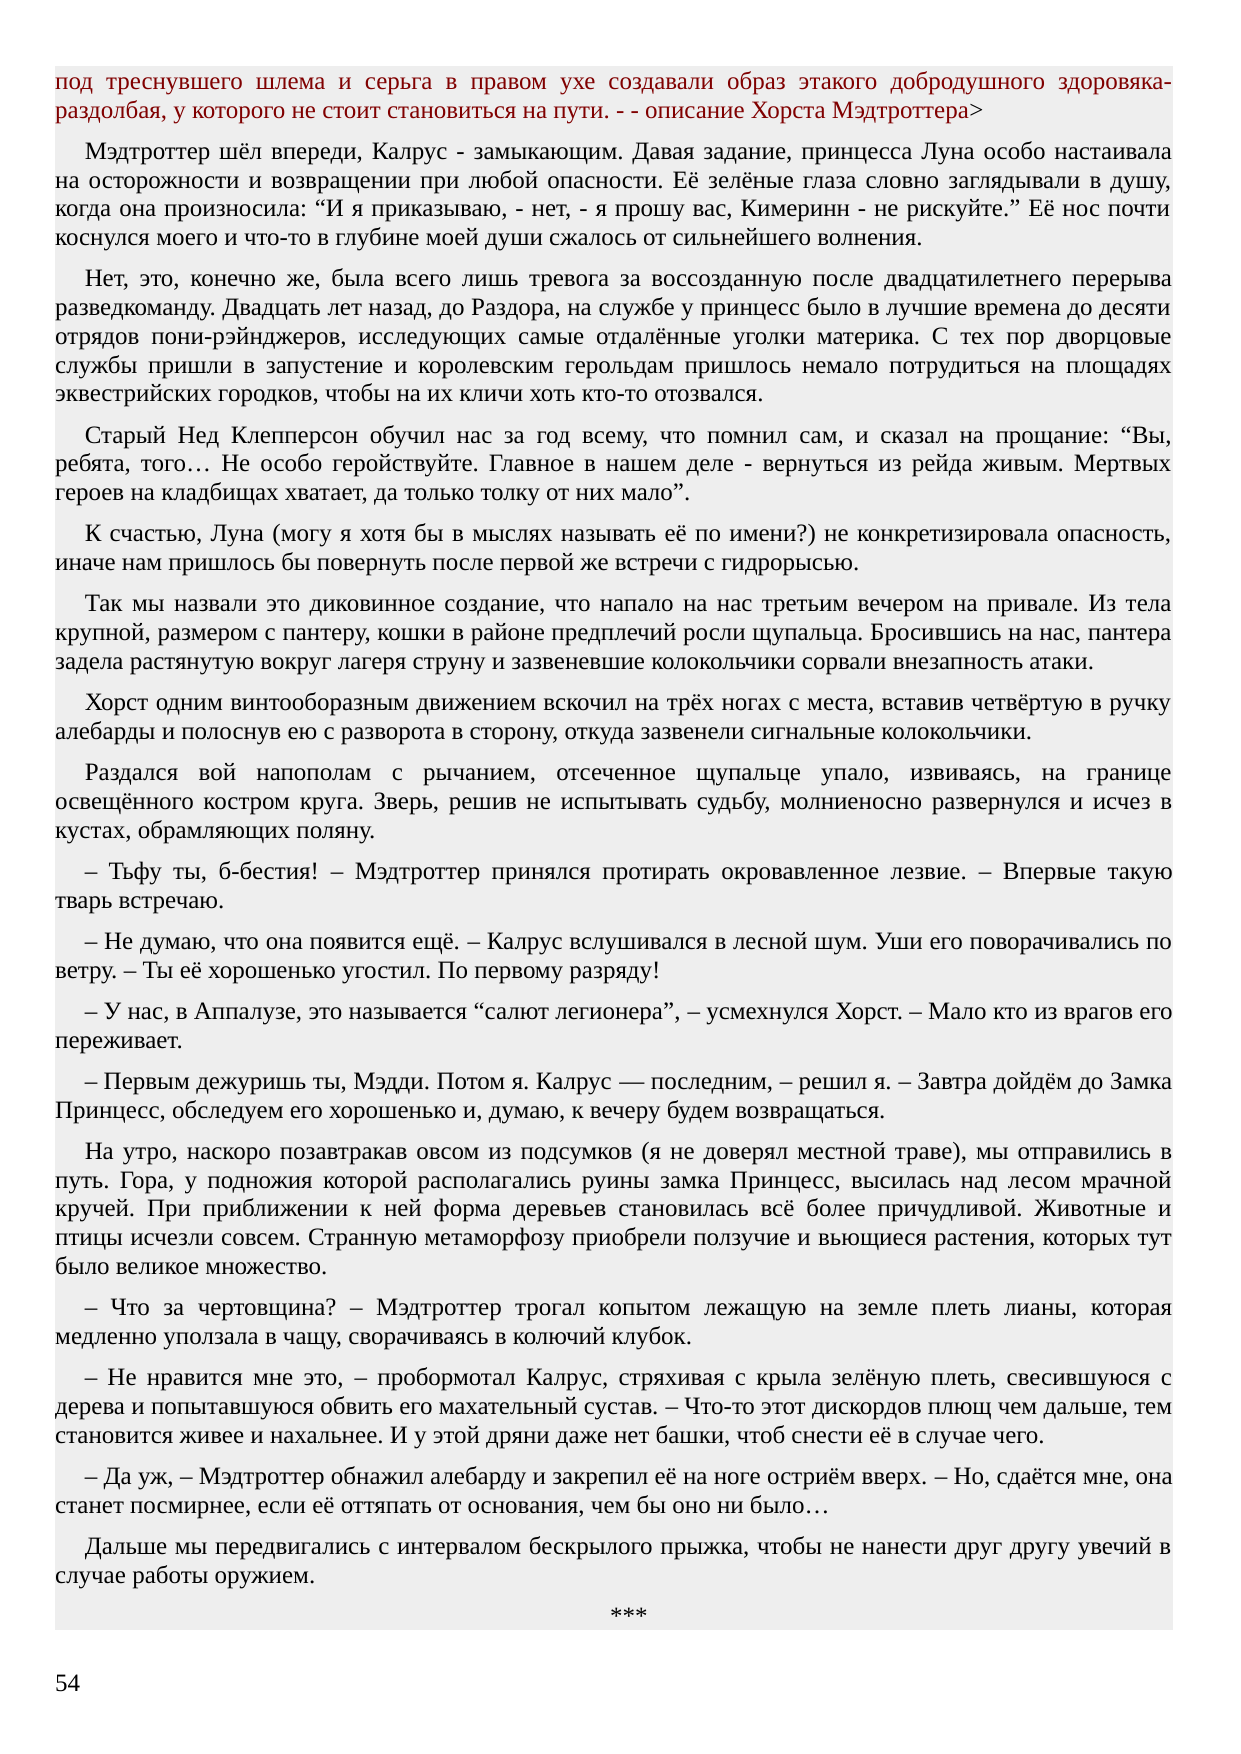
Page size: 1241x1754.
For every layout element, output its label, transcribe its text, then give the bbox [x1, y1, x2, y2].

text – Что за чертовщина? – Мэдтроттер трогал копытом лежащую на земле плеть лианы, которая медленно уползала в чащу, сворачиваясь в колючий клубок. [55, 1292, 1173, 1350]
text – Да уж, – Мэдтроттер обнажил алебарду и закрепил её на ноге остриём вверх. – Но, сдаётся мне, она станет посмирнее, если её оттяпать от основания, чем бы оно ни было… [55, 1461, 1173, 1518]
text *** [55, 1601, 1173, 1630]
text Старый Нед Клепперсон обучил нас за год всему, что помнил сам, и сказал на прощание: “Вы, ребята, того… Не особо геройствуйте. Главное в нашем деле - вернуться из рейда живым. Мертвых героев на кладбищах хватает, да только толку от них мало”. [55, 420, 1173, 506]
text – У нас, в Аппалузе, это называется “салют легионера”, – усмехнулся Хорст. – Мало кто из врагов его переживает. [55, 996, 1173, 1053]
text К счастью, Луна (могу я хотя бы в мыслях называть её по имени?) не конкретизировала опасность, иначе нам пришлось бы повернуть после первой же встречи с гидрорысью. [55, 518, 1173, 576]
text Нет, это, конечно же, была всего лишь тревога за воссозданную после двадцатилетнего перерыва разведкоманду. Двадцать лет назад, до Раздора, на службе у принцесс было в лучшие времена до десяти отрядов пони-рэйнджеров, исследующих самые отдалённые уголки материка. С тех пор дворцовые службы пришли в запустение и королевским герольдам пришлось немало потрудиться на площадях эквестрийских городков, чтобы на их кличи хоть кто-то отозвался. [55, 263, 1173, 407]
text Мэдтроттер шёл впереди, Калрус - замыкающим. Давая задание, принцесса Луна особо настаивала на осторожности и возвращении при любой опасности. Её зелёные глаза словно заглядывали в душу, когда она произносила: “И я приказываю, - нет, - я прошу вас, Кимеринн - не рискуйте.” Её нос почти коснулся моего и что-то в глубине моей души сжалось от сильнейшего волнения. [55, 136, 1173, 251]
text – Первым дежуришь ты, Мэдди. Потом я. Калрус — последним, – решил я. – Завтра дойдём до Замка Принцесс, обследуем его хорошенько и, думаю, к вечеру будем возвращаться. [55, 1066, 1173, 1123]
text Так мы назвали это диковинное создание, что напало на нас третьим вечером на привале. Из тела крупной, размером с пантеру, кошки в районе предплечий росли щупальца. Бросившись на нас, пантера задела растянутую вокруг лагеря струну и зазвеневшие колокольчики сорвали внезапность атаки. [55, 588, 1173, 675]
text Дальше мы передвигались с интервалом бескрылого прыжка, чтобы не нанести друг другу увечий в случае работы оружием. [55, 1531, 1173, 1588]
text – Тьфу ты, б-бестия! – Мэдтроттер принялся протирать окровавленное лезвие. – Впервые такую тварь встречаю. [55, 856, 1173, 913]
text под треснувшего шлема и серьга в правом ухе создавали образ этакого добродушного здоровяка-раздолбая, у которого не стоит становиться на пути. - - описание Хорста Мэдтроттера> [55, 66, 1173, 123]
text На утро, наскоро позавтракав овсом из подсумков (я не доверял местной траве), мы отправились в путь. Гора, у подножия которой располагались руины замка Принцесс, высилась над лесом мрачной кручей. При приближении к ней форма деревьев становилась всё более причудливой. Животные и птицы исчезли совсем. Странную метаморфозу приобрели ползучие и вьющиеся растения, которых тут было великое множество. [55, 1136, 1173, 1280]
text – Не думаю, что она появится ещё. – Калрус вслушивался в лесной шум. Уши его поворачивались по ветру. – Ты её хорошенько угостил. По первому разряду! [55, 926, 1173, 983]
text Раздался вой напополам с рычанием, отсеченное щупальце упало, извиваясь, на границе освещённого костром круга. Зверь, решив не испытывать судьбу, молниеносно развернулся и исчез в кустах, обрамляющих поляну. [55, 757, 1173, 843]
text – Не нравится мне это, – пробормотал Калрус, стряхивая с крыла зелёную плеть, свесившуюся с дерева и попытавшуюся обвить его махательный сустав. – Что-то этот дискордов плющ чем дальше, тем становится живее и нахальнее. И у этой дряни даже нет башки, чтоб снести её в случае чего. [55, 1362, 1173, 1448]
text Хорст одним винтооборазным движением вскочил на трёх ногах с места, вставив четвёртую в ручку алебарды и полоснув ею с разворота в сторону, откуда зазвенели сигнальные колокольчики. [55, 687, 1173, 745]
